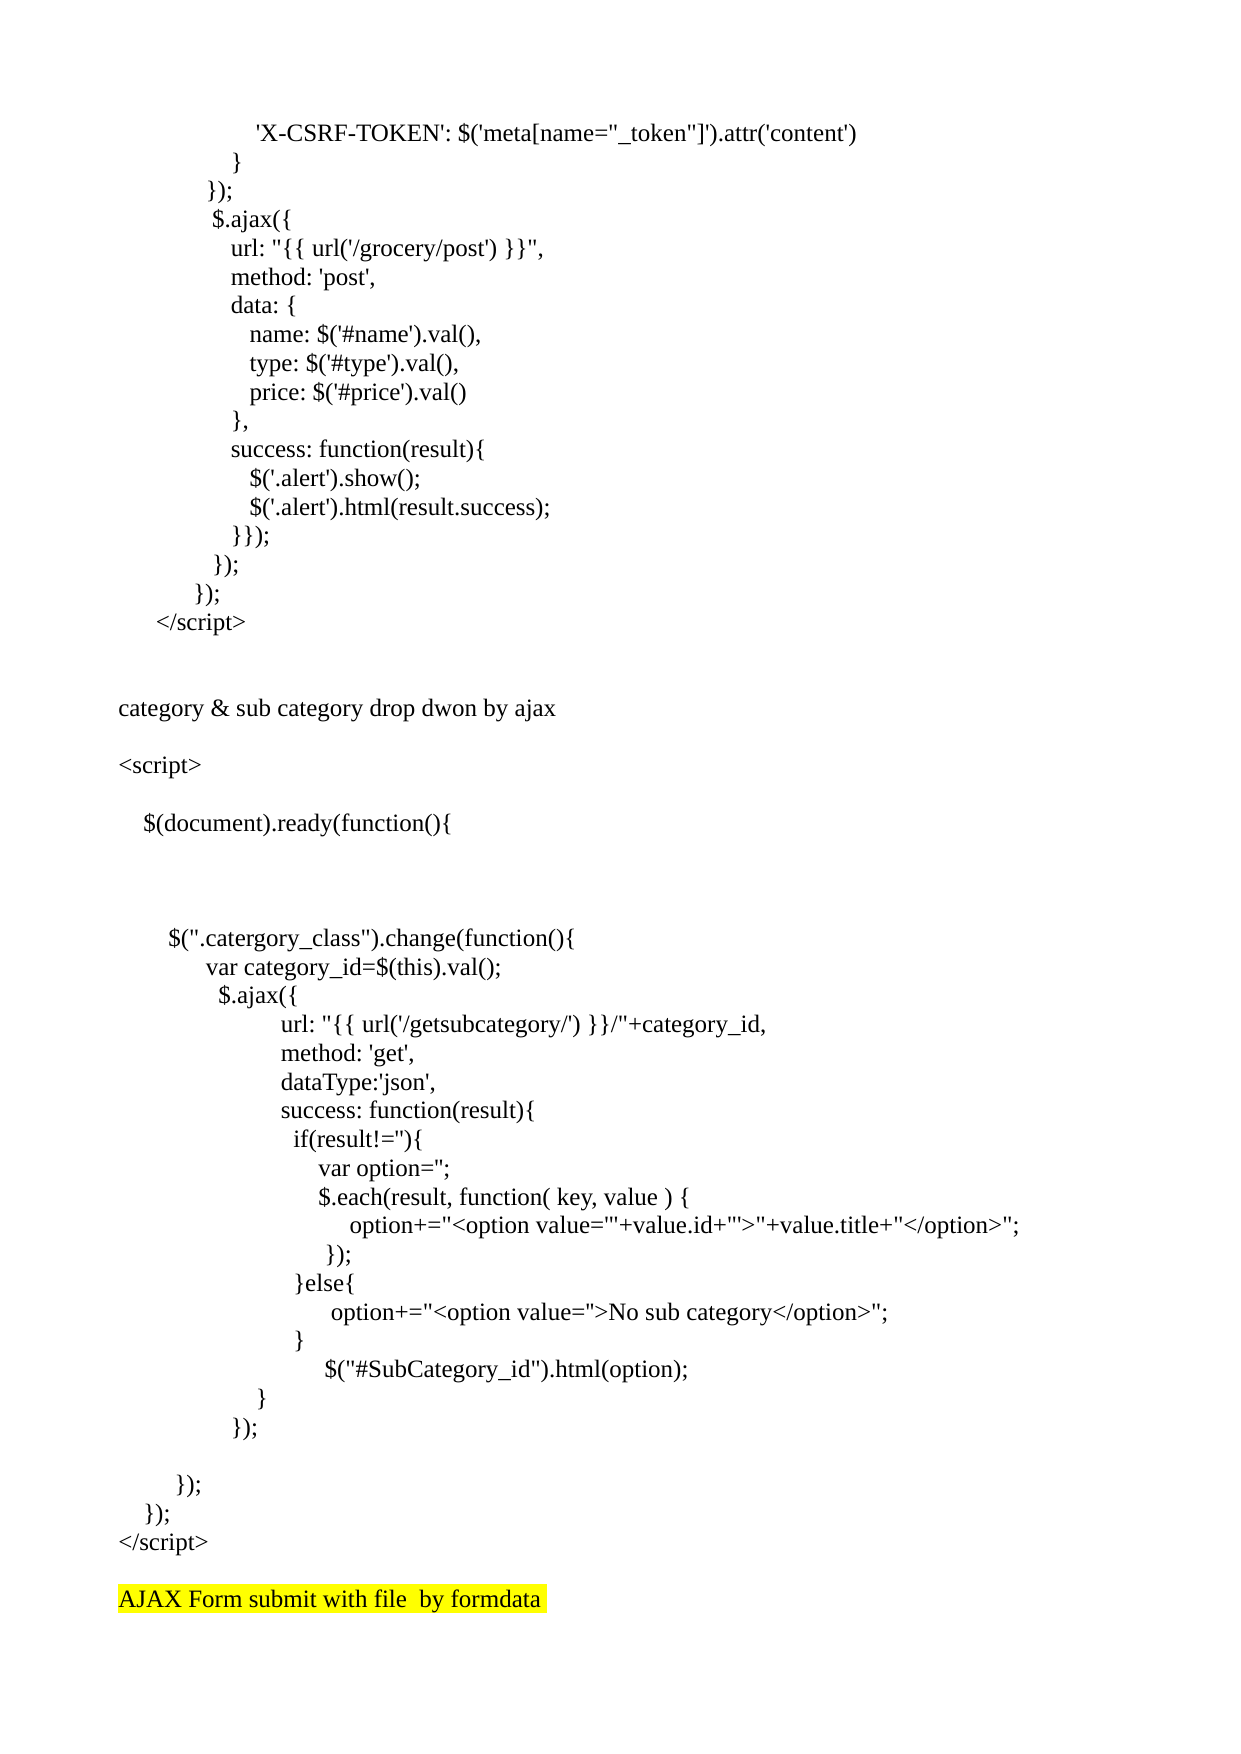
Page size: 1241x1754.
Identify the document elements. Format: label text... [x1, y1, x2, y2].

text 'X-CSRF-TOKEN': $('meta[name="_token"]').attr('content') [118, 118, 1122, 147]
text }, [118, 406, 1122, 434]
text $(".catergory_class").change(function(){ [118, 923, 1122, 952]
text <script> [118, 751, 1122, 779]
text $("#SubCategory_id").html(option); [118, 1354, 1122, 1383]
text } [118, 147, 1122, 176]
text }); [118, 1412, 1122, 1441]
text url: "{{ url('/getsubcategory/') }}/"+category_id, [118, 1009, 1122, 1038]
text }); [118, 176, 1122, 204]
text if(result!=''){ [118, 1124, 1122, 1153]
text success: function(result){ [118, 434, 1122, 463]
text data: { [118, 291, 1122, 319]
text }); [118, 1498, 1122, 1527]
text var category_id=$(this).val(); [118, 952, 1122, 981]
text }}); [118, 521, 1122, 549]
text $(document).ready(function(){ [118, 808, 1122, 837]
text }); [118, 1239, 1122, 1268]
text price: $('#price').val() [118, 377, 1122, 406]
text $.each(result, function( key, value ) { [118, 1182, 1122, 1211]
text } [118, 1326, 1122, 1354]
text </script> [118, 607, 1122, 636]
text method: 'get', [118, 1038, 1122, 1067]
text url: "{{ url('/grocery/post') }}", [118, 233, 1122, 262]
text }); [118, 578, 1122, 607]
text }); [118, 549, 1122, 578]
text AJAX Form submit with file by formdata [118, 1584, 1122, 1613]
text name: $('#name').val(), [118, 319, 1122, 348]
text } [118, 1383, 1122, 1412]
text option+="<option value=''>No sub category</option>"; [118, 1297, 1122, 1326]
text $.ajax({ [118, 204, 1122, 233]
text type: $('#type').val(), [118, 348, 1122, 377]
text $('.alert').html(result.success); [118, 492, 1122, 521]
text method: 'post', [118, 262, 1122, 291]
text $.ajax({ [118, 981, 1122, 1009]
text dataType:'json', [118, 1067, 1122, 1096]
text category & sub category drop dwon by ajax [118, 693, 1122, 722]
text </script> [118, 1527, 1122, 1556]
text }); [118, 1469, 1122, 1498]
text $('.alert').show(); [118, 463, 1122, 492]
text var option=''; [118, 1153, 1122, 1182]
text }else{ [118, 1268, 1122, 1297]
text option+="<option value='"+value.id+"'>"+value.title+"</option>"; [118, 1211, 1122, 1239]
text success: function(result){ [118, 1096, 1122, 1124]
